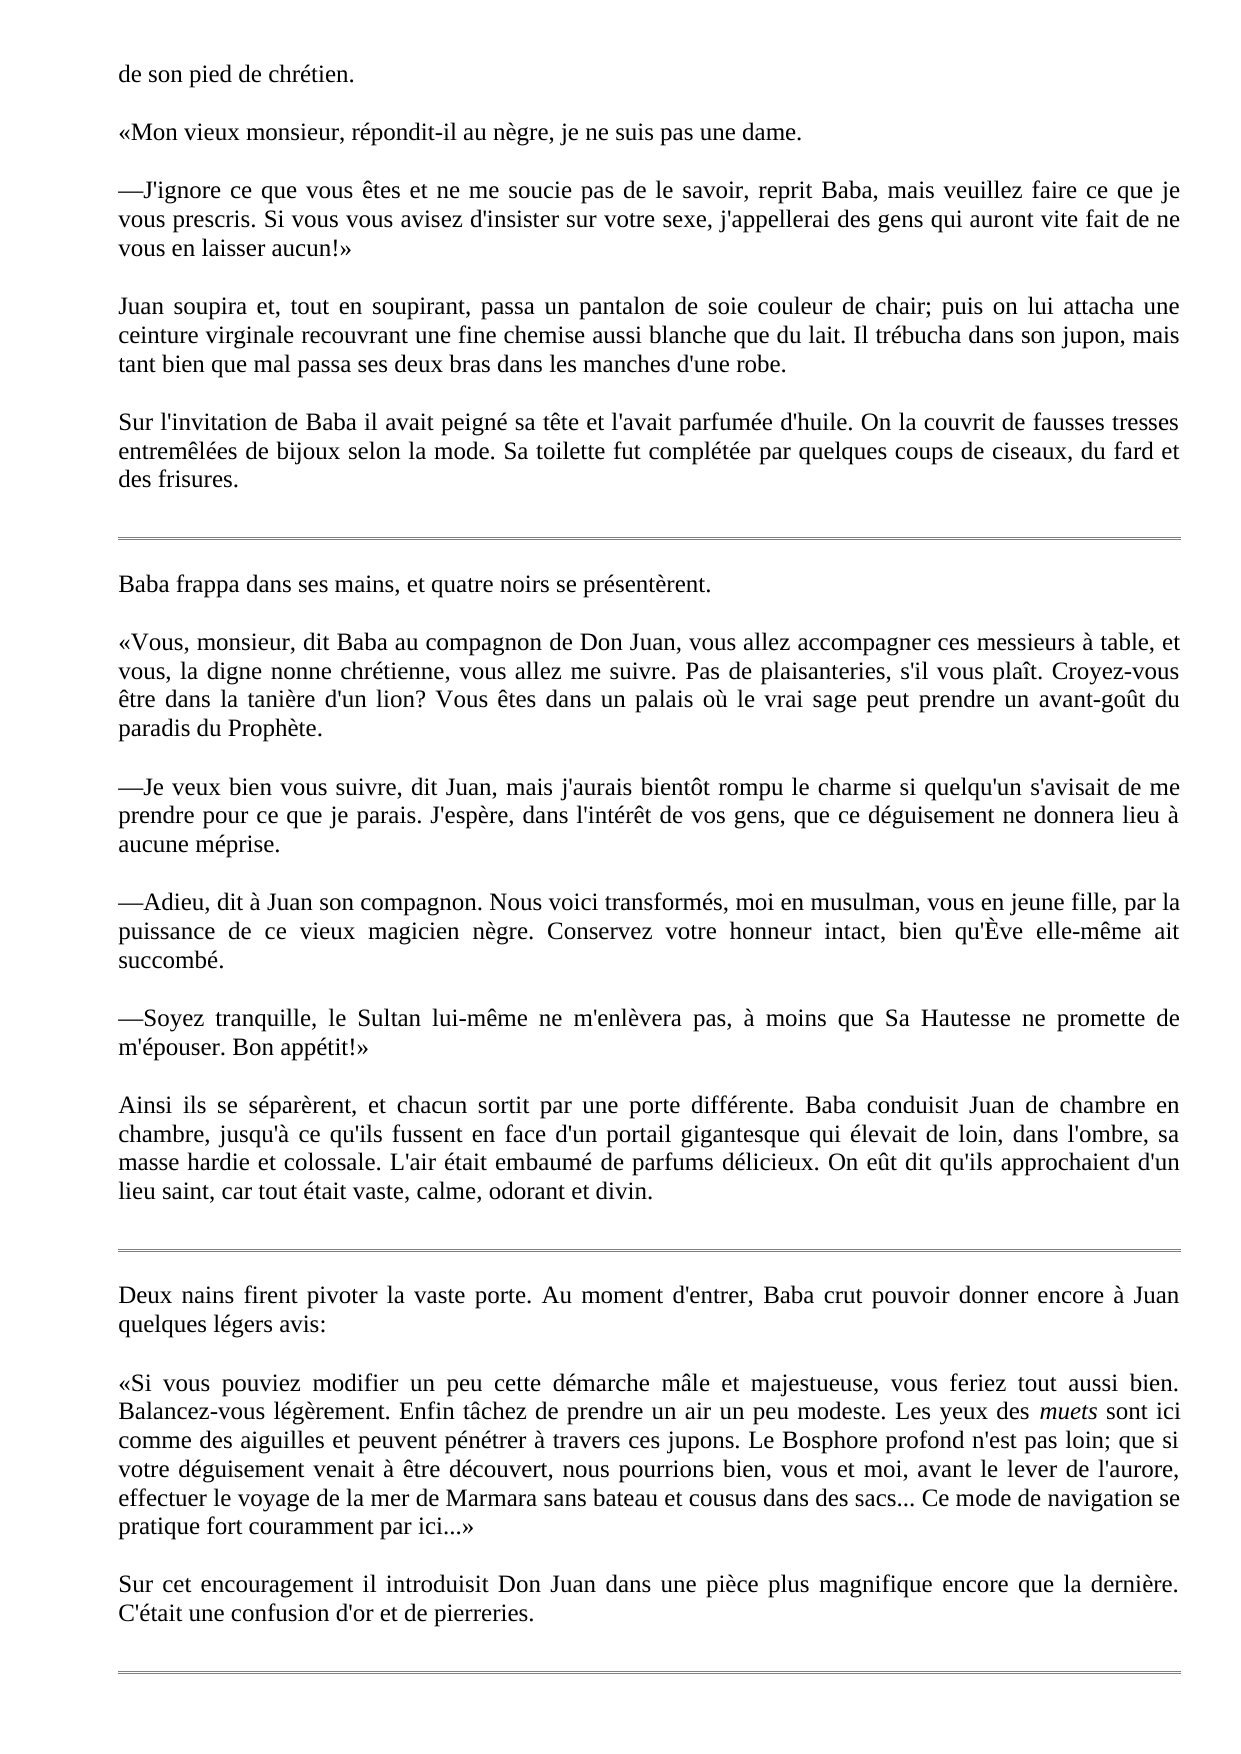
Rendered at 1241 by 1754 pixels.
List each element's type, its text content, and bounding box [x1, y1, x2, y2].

text «Mon vieux monsieur, répondit-il au nègre, je ne suis pas une dame. [118, 117, 1181, 146]
text —J'ignore ce que vous êtes et ne me soucie pas de le savoir, reprit Baba, mais veuillez faire ce que je vous prescris. Si vous vous avisez d'insister sur votre sexe, j'appellerai des gens qui auront vite fait de ne vous en laisser aucun!» [118, 176, 1181, 262]
text Sur l'invitation de Baba il avait peigné sa tête et l'avait parfumée d'huile. On la couvrit de fausses tresses entremêlées de bijoux selon la mode. Sa toilette fut complétée par quelques coups de ciseaux, du fard et des frisures. [118, 407, 1181, 493]
text Sur cet encouragement il introduisit Don Juan dans une pièce plus magnifique encore que la dernière. C'était une confusion d'or et de pierreries. [118, 1569, 1181, 1627]
text de son pied de chrétien. [118, 59, 1181, 88]
text Ainsi ils se séparèrent, et chacun sortit par une porte différente. Baba conduisit Juan de chambre en chambre, jusqu'à ce qu'ils fussent en face d'un portail gigantesque qui élevait de loin, dans l'ombre, sa masse hardie et colossale. L'air était embaumé de parfums délicieux. On eût dit qu'ils approchaient d'un lieu saint, car tout était vaste, calme, odorant et divin. [118, 1090, 1181, 1205]
text Juan soupira et, tout en soupirant, passa un pantalon de soie couleur de chair; puis on lui attacha une ceinture virginale recouvrant une fine chemise aussi blanche que du lait. Il trébucha dans son jupon, mais tant bien que mal passa ses deux bras dans les manches d'une robe. [118, 291, 1181, 377]
text Baba frappa dans ses mains, et quatre noirs se présentèrent. [118, 569, 1181, 598]
text —Je veux bien vous suivre, dit Juan, mais j'aurais bientôt rompu le charme si quelqu'un s'avisait de me prendre pour ce que je parais. J'espère, dans l'intérêt de vos gens, que ce déguisement ne donnera lieu à aucune méprise. [118, 772, 1181, 858]
text —Soyez tranquille, le Sultan lui-même ne m'enlèvera pas, à moins que Sa Hautesse ne promette de m'épouser. Bon appétit!» [118, 1003, 1181, 1061]
text «Si vous pouviez modifier un peu cette démarche mâle et majestueuse, vous feriez tout aussi bien. Balancez-vous légèrement. Enfin tâchez de prendre un air un peu modeste. Les yeux des muets sont ici comme des aiguilles et peuvent pénétrer à travers ces jupons. Le Bosphore profond n'est pas loin; que si votre déguisement venait à être découvert, nous pourrions bien, vous et moi, avant le lever de l'aurore, effectuer le voyage de la mer de Marmara sans bateau et cousus dans des sacs... Ce mode de navigation se pratique fort couramment par ici...» [118, 1368, 1181, 1540]
text «Vous, monsieur, dit Baba au compagnon de Don Juan, vous allez accompagner ces messieurs à table, et vous, la digne nonne chrétienne, vous allez me suivre. Pas de plaisanteries, s'il vous plaît. Croyez-vous être dans la tanière d'un lion? Vous êtes dans un palais où le vrai sage peut prendre un avant-goût du paradis du Prophète. [118, 627, 1181, 742]
text —Adieu, dit à Juan son compagnon. Nous voici transformés, moi en musulman, vous en jeune fille, par la puissance de ce vieux magicien nègre. Conservez votre honneur intact, bien qu'Ève elle-même ait succombé. [118, 887, 1181, 973]
text Deux nains firent pivoter la vaste porte. Au moment d'entrer, Baba crut pouvoir donner encore à Juan quelques légers avis: [118, 1281, 1181, 1338]
